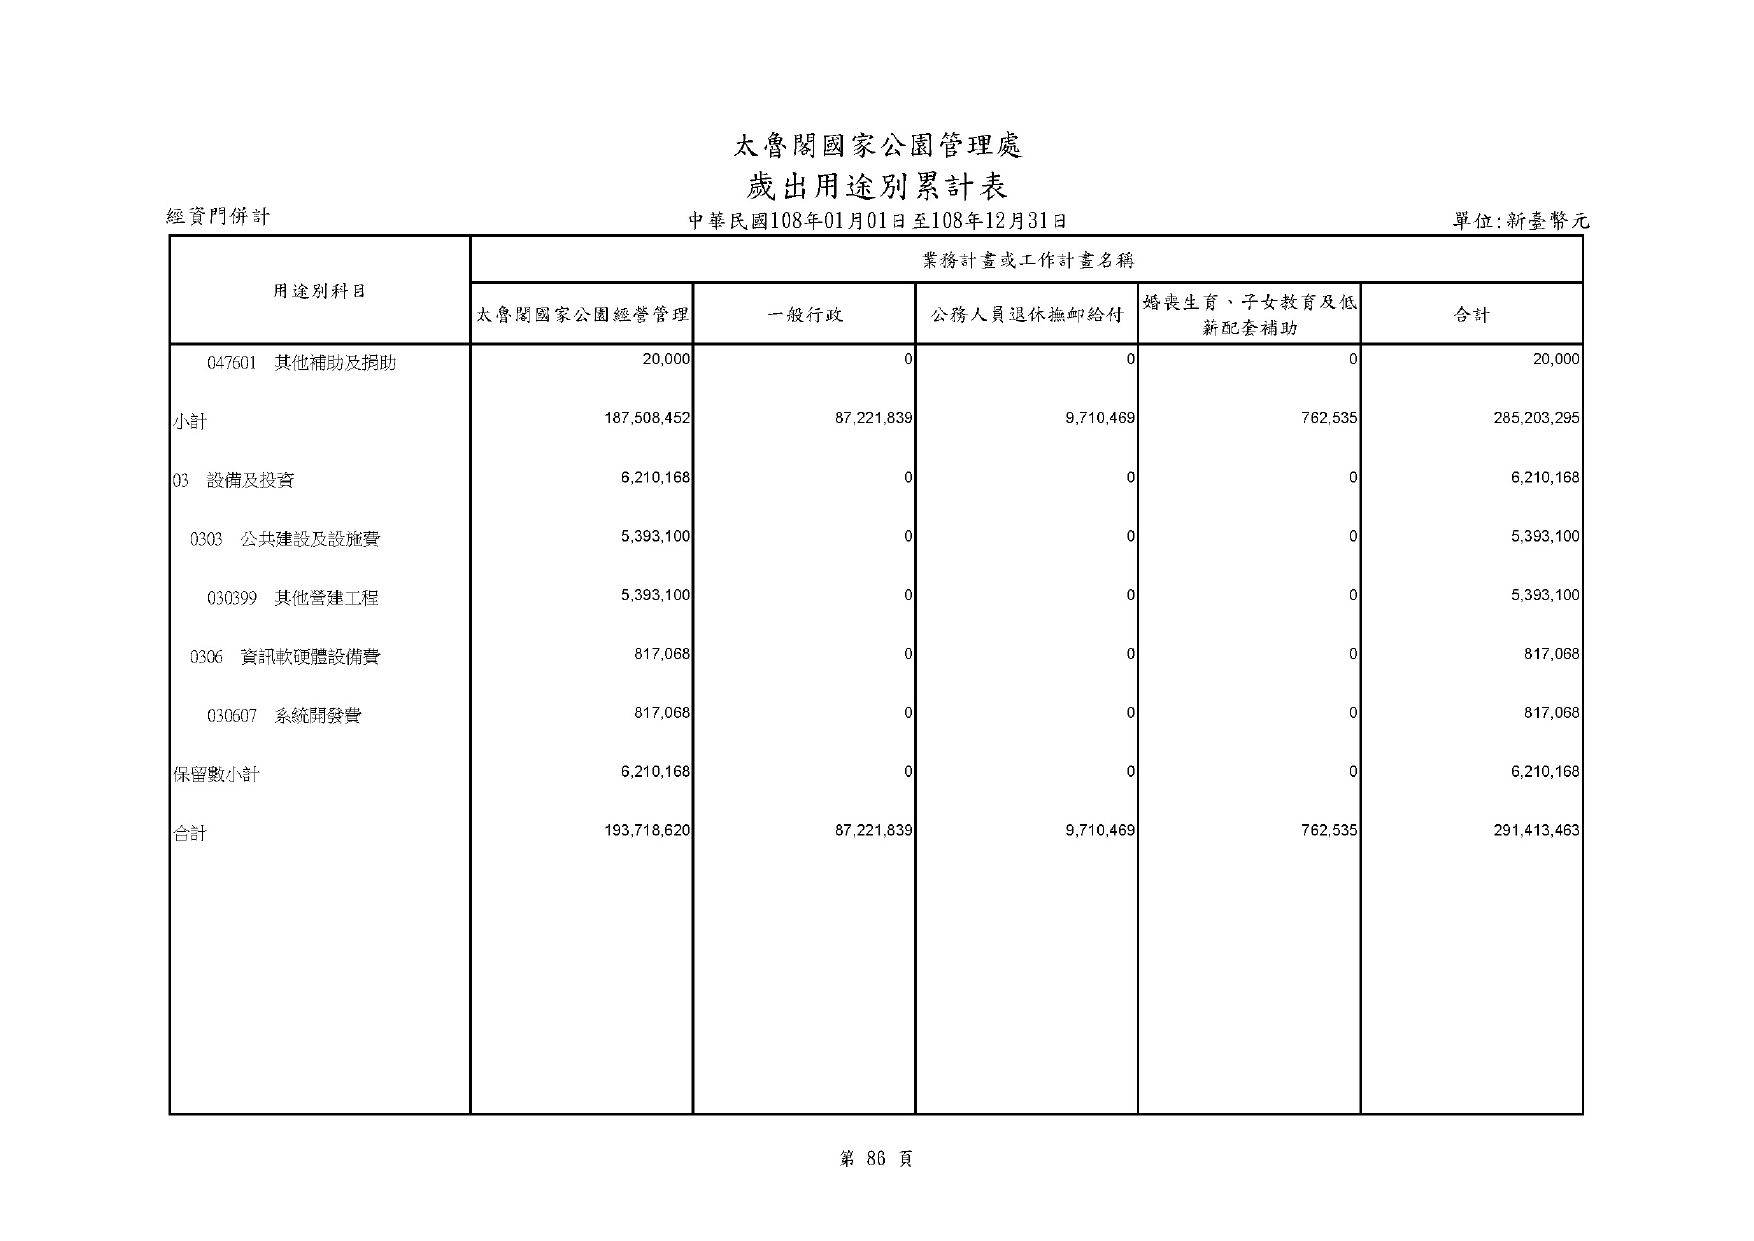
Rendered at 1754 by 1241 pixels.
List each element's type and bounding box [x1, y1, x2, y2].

picture [59, 59, 1695, 1216]
